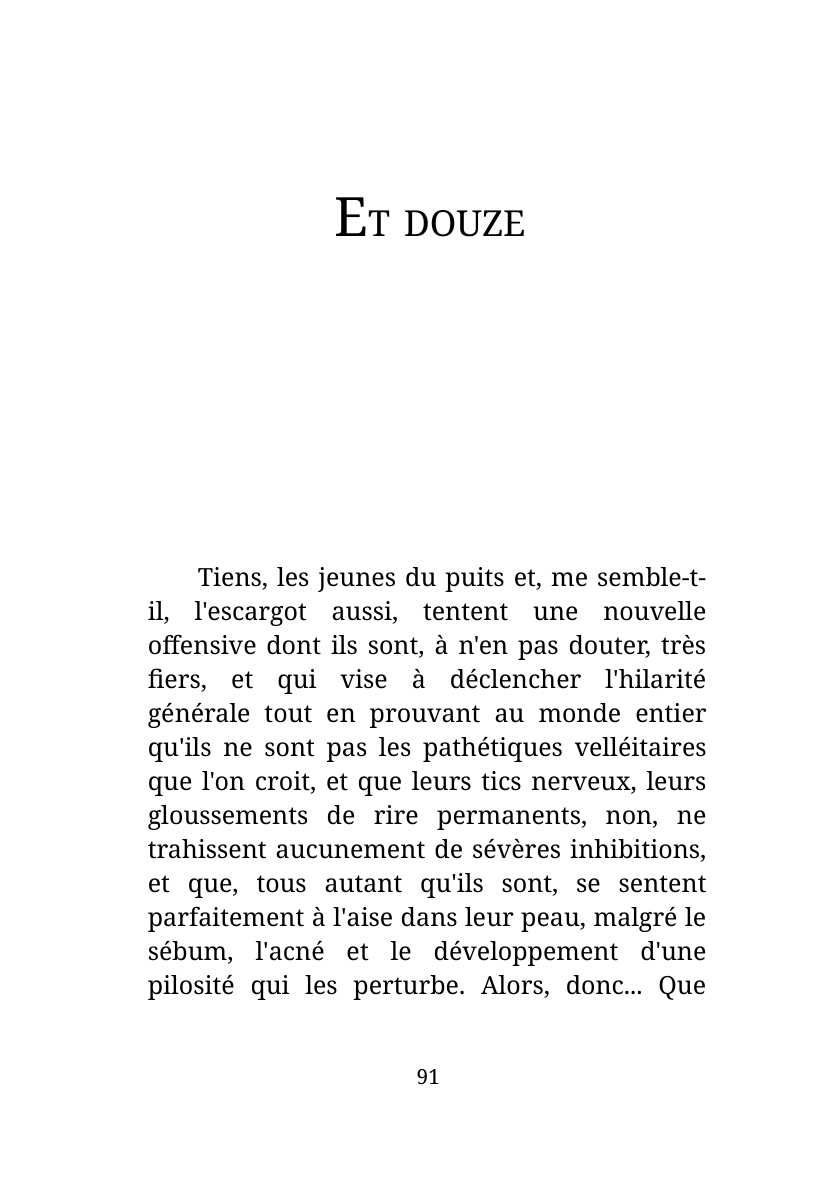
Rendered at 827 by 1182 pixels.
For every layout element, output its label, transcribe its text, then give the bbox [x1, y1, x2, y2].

text Tiens, les jeunes du puits et, me semble-t-il, l'escargot aussi, tentent une nouvelle offensive dont ils sont, à n'en pas douter, très fiers, et qui vise à déclencher l'hilarité générale tout en prouvant au monde entier qu'ils ne sont pas les pathétiques velléitaires que l'on croit, et que leurs tics nerveux, leurs gloussements de rire permanents, non, ne trahissent aucunement de sévères inhibitions, et que, tous autant qu'ils sont, se sentent parfaitement à l'aise dans leur peau, malgré le sébum, l'acné et le développement d'une pilosité qui les perturbe. Alors, donc... Que [148, 559, 707, 1002]
text Et douze [151, 179, 709, 253]
